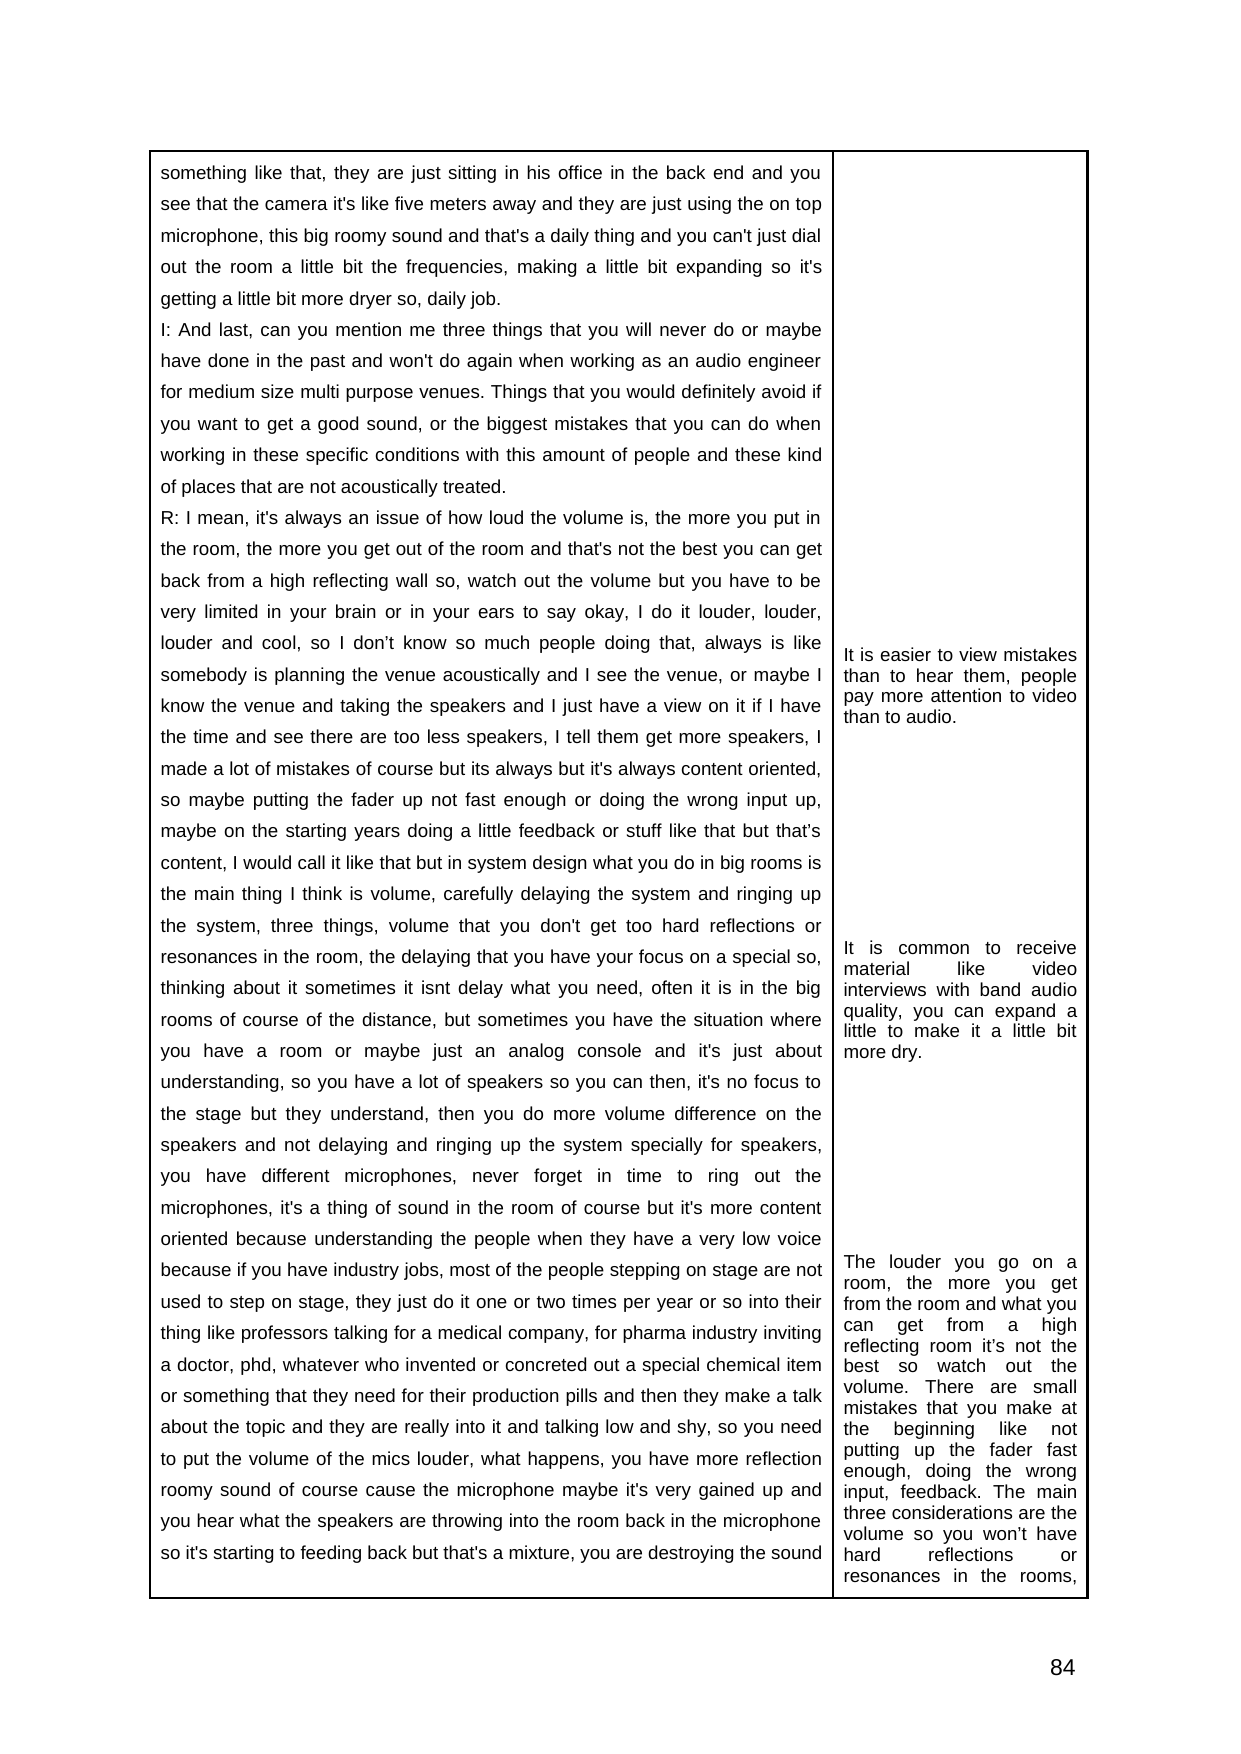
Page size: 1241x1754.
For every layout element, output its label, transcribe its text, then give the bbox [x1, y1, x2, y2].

table_header something like that, they are just sitting in his office in the back end and you see that the camera it's like five meters away and they are just using the on top microphone, this big roomy sound and that's a daily thing and you can't just dial out the room a little bit the frequencies, making a little bit expanding so it's getting a little bit more dryer so, daily job. I: And last, can you mention me three things that you will never do or maybe have done in the past and won't do again when working as an audio engineer for medium size multi purpose venues. Things that you would definitely avoid if you want to get a good sound, or the biggest mistakes that you can do when working in these specific conditions with this amount of people and these kind of places that are not acoustically treated. R: I mean, it's always an issue of how loud the volume is, the more you put in the room, the more you get out of the room and that's not the best you can get back from a high reflecting wall so, watch out the volume but you have to be very limited in your brain or in your ears to say okay, I do it louder, louder, louder and cool, so I don’t know so much people doing that, always is like somebody is planning the venue acoustically and I see the venue, or maybe I know the venue and taking the speakers and I just have a view on it if I have the time and see there are too less speakers, I tell them get more speakers, I made a lot of mistakes of course but its always but it's always content oriented, so maybe putting the fader up not fast enough or doing the wrong input up, maybe on the starting years doing a little feedback or stuff like that but that’s content, I would call it like that but in system design what you do in big rooms is the main thing I think is volume, carefully delaying the system and ringing up the system, three things, volume that you don't get too hard reflections or resonances in the room, the delaying that you have your focus on a special so, thinking about it sometimes it isnt delay what you need, often it is in the big rooms of course of the distance, but sometimes you have the situation where you have a room or maybe just an analog console and it's just about understanding, so you have a lot of speakers so you can then, it's no focus to the stage but they understand, then you do more volume difference on the speakers and not delaying and ringing up the system specially for speakers, you have different microphones, never forget in time to ring out the microphones, it's a thing of sound in the room of course but it's more content oriented because understanding the people when they have a very low voice because if you have industry jobs, most of the people stepping on stage are not used to step on stage, they just do it one or two times per year or so into their thing like professors talking for a medical company, for pharma industry inviting a doctor, phd, whatever who invented or concreted out a special chemical item or something that they need for their production pills and then they make a talk about the topic and they are really into it and talking low and shy, so you need to put the volume of the mics louder, what happens, you have more reflection roomy sound of course cause the microphone maybe it's very gained up and you hear what the speakers are throwing into the room back in the microphone so it's starting to feeding back but that's a mixture, you are destroying the sound [151, 152, 832, 1597]
table_header It is easier to view mistakes than to hear them, people pay more attention to video than to audio. It is common to receive material like video interviews with band audio quality, you can expand a little to make it a little bit more dry. The louder you go on a room, the more you get from the room and what you can get from a high reflecting room it’s not the best so watch out the volume. There are small mistakes that you make at the beginning like not putting up the fader fast enough, doing the wrong input, feedback. The main three considerations are the volume so you won’t have hard reflections or resonances in the rooms, [834, 152, 1086, 1597]
